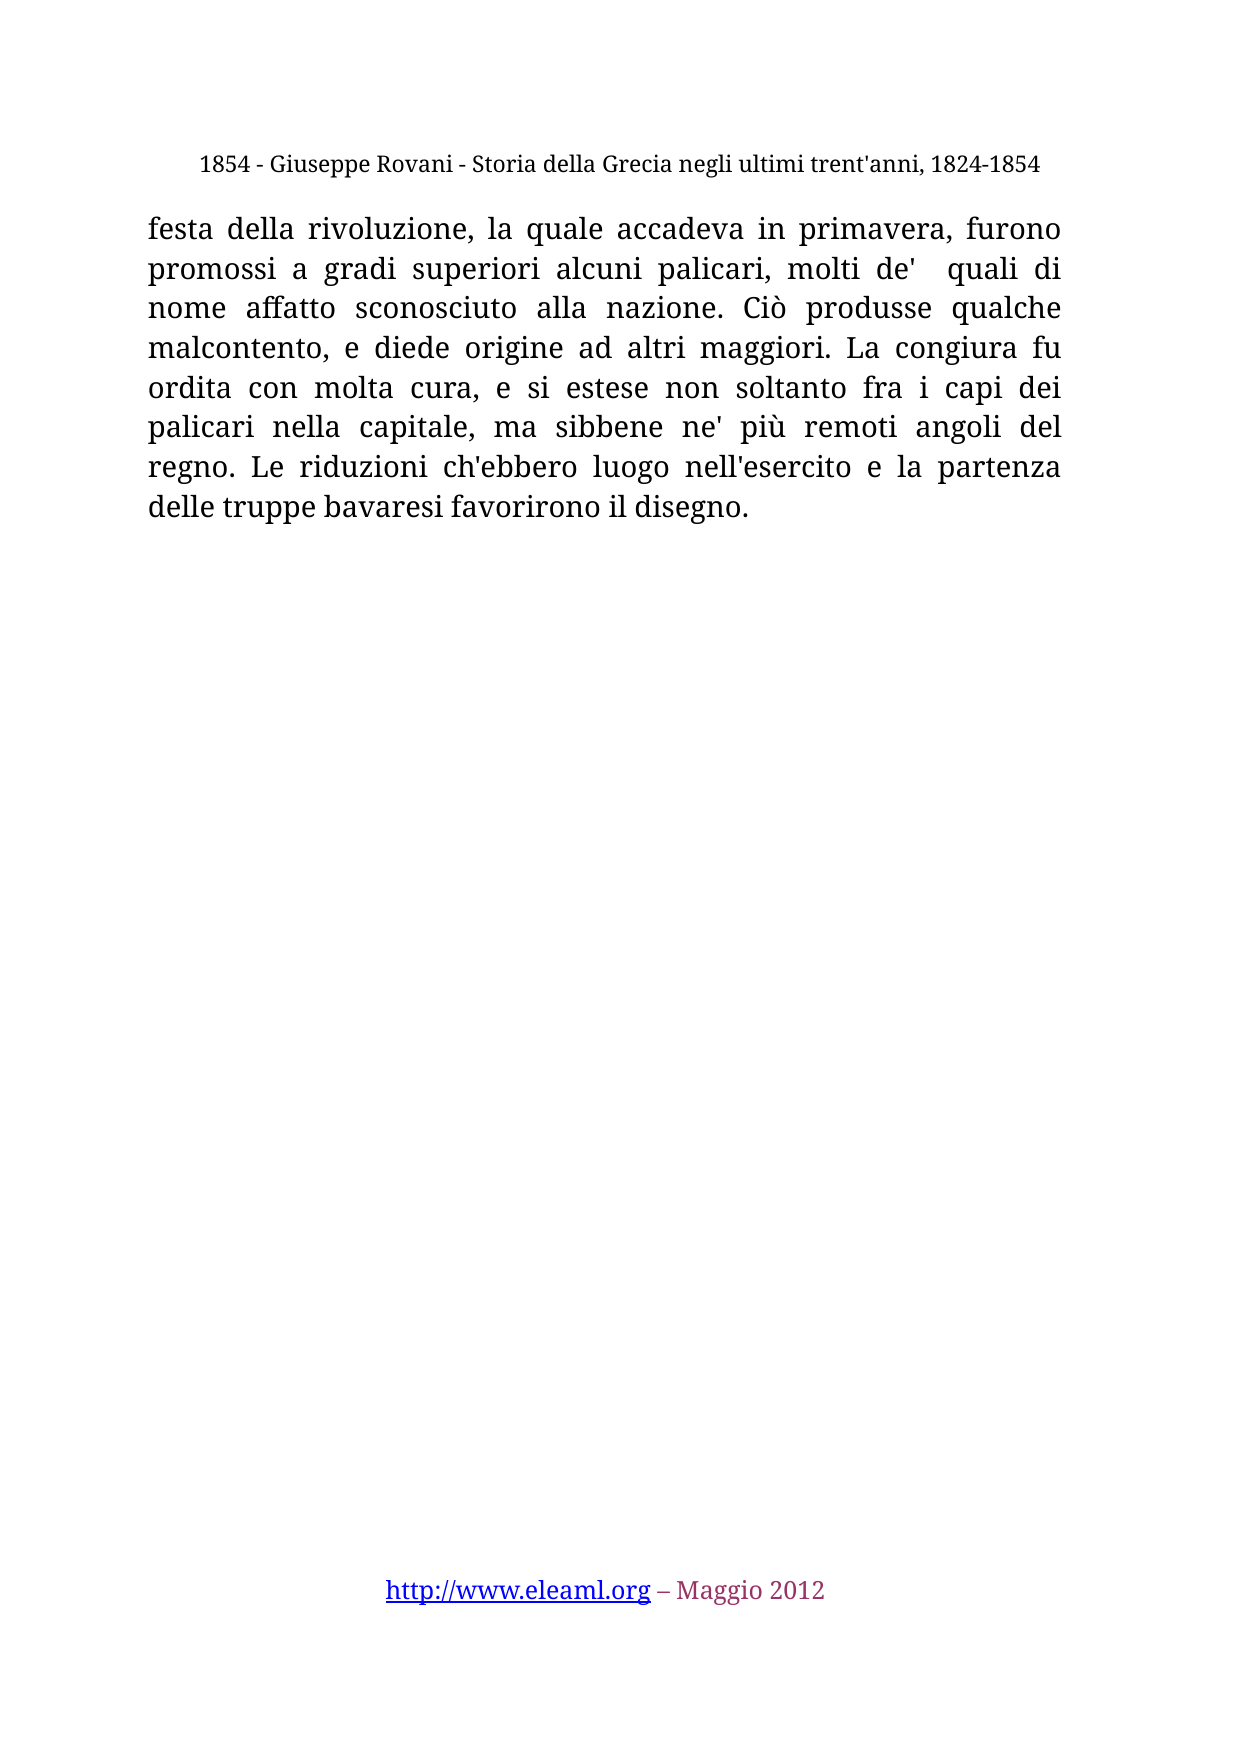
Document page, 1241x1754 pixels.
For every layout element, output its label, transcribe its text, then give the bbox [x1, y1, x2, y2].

text festa della rivoluzione, la quale accadeva in primavera, furono promossi a gradi superiori alcuni palicari, molti de' quali di nome affatto sconosciuto alla nazione. Ciò produsse qualche malcontento, e diede origine ad altri maggiori. La congiura fu ordita con molta cura, e si estese non soltanto fra i capi dei palicari nella capitale, ma sibbene ne' più remoti angoli del regno. Le riduzioni ch'ebbero luogo nell'esercito e la partenza delle truppe bavaresi favorirono il disegno. [148, 208, 1063, 526]
